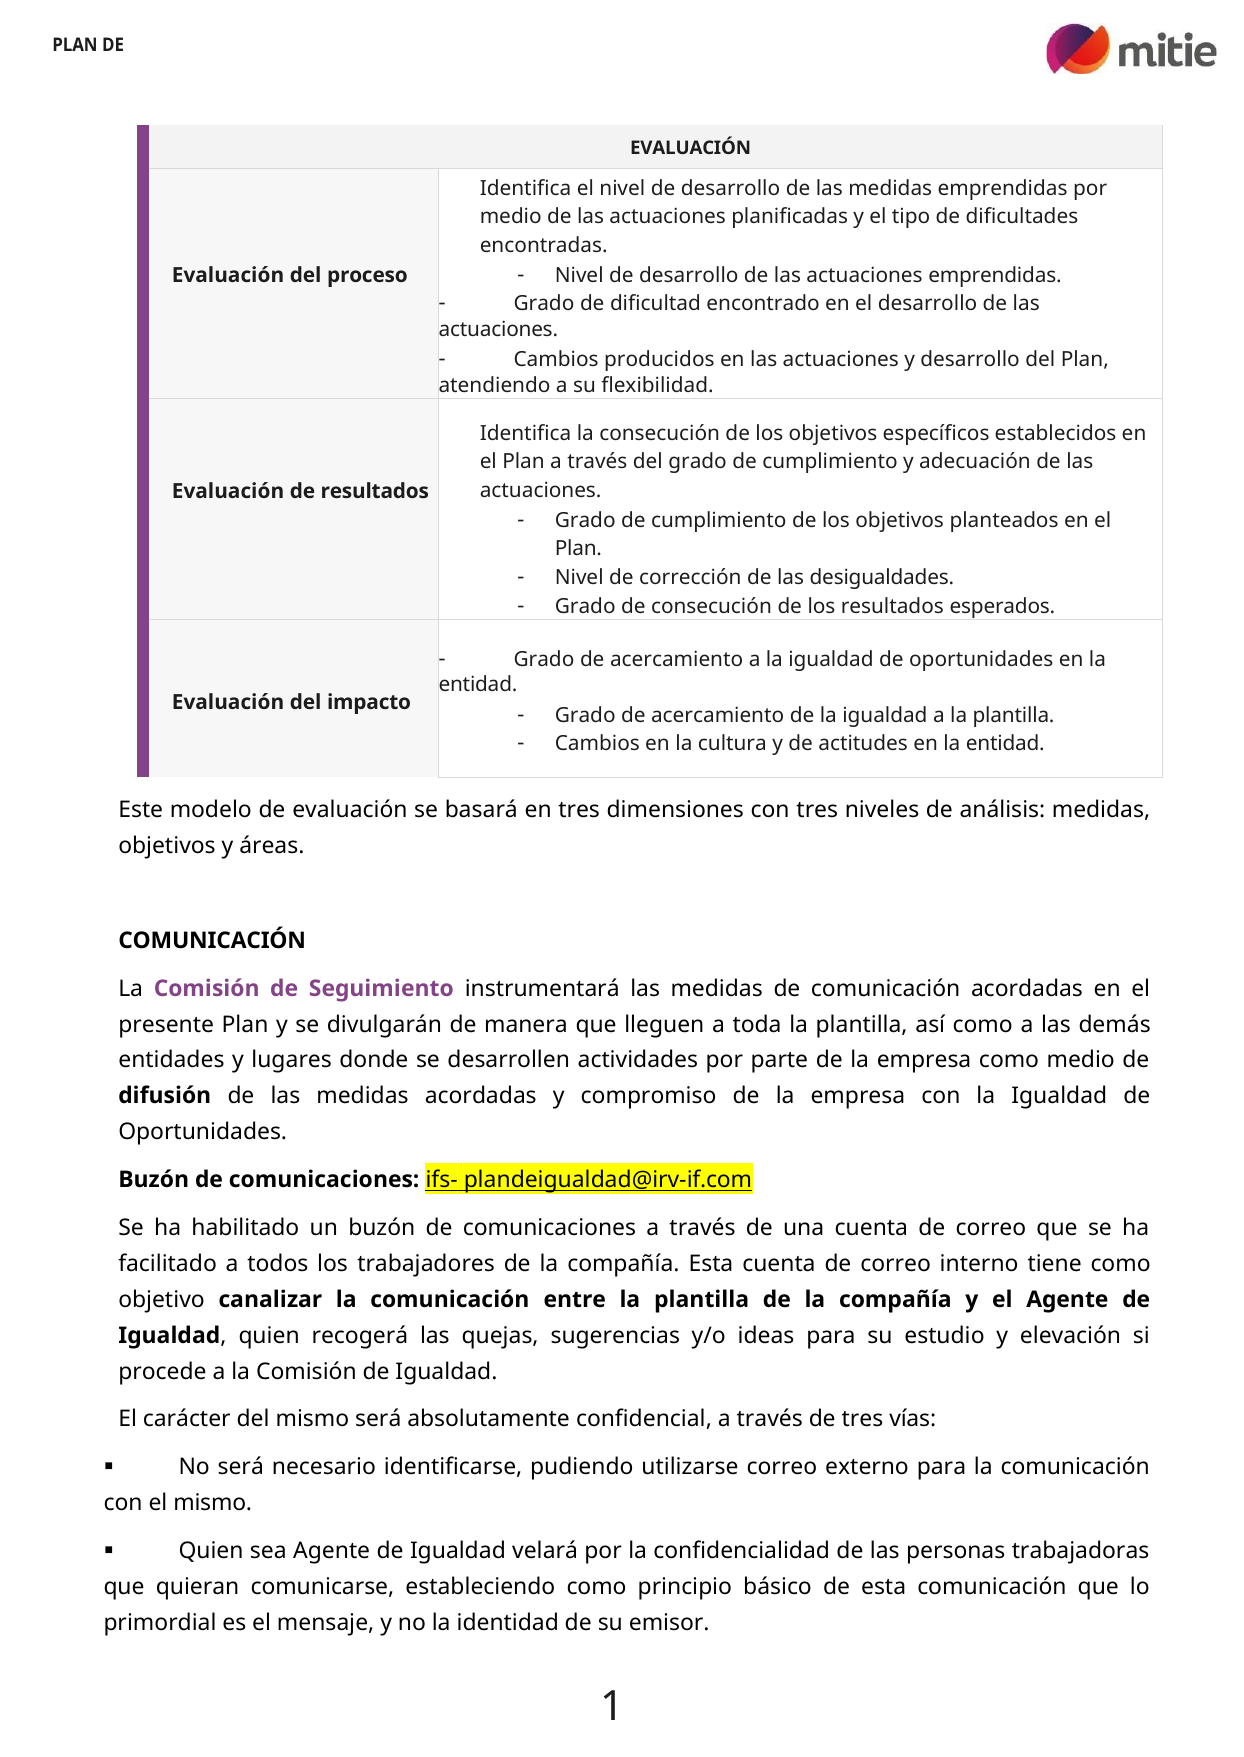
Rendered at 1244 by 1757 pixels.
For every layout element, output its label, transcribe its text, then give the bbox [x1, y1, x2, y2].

text El carácter del mismo será absolutamente confidencial, a través de tres vías: [118, 1402, 1170, 1433]
table_header EVALUACIÓN [149, 125, 1162, 168]
list No será necesario identificarse, pudiendo utilizarse correo externo para la comunicación con el mismo. [103, 1450, 1151, 1517]
table_cell Evaluación del proceso [149, 169, 438, 398]
table_cell Identifica el nivel de desarrollo de las medidas emprendidas por medio de las actuaciones planificadas y el tipo de dificultades encontradas. Nivel de desarrollo de las actuaciones emprendidas. Grado de dificultad encontrado en el desarrollo de las actuaciones. Cambios producidos en las actuaciones y desarrollo del Plan, atendiendo a su flexibilidad. [439, 169, 1162, 398]
table_cell Grado de acercamiento a la igualdad de oportunidades en la entidad. Grado de acercamiento de la igualdad a la plantilla. Cambios en la cultura y de actitudes en la entidad. [439, 620, 1162, 777]
text Este modelo de evaluación se basará en tres dimensiones con tres niveles de análisis: medidas, objetivos y áreas. [118, 793, 1151, 860]
table_cell Evaluación del impacto [149, 620, 438, 777]
table_cell Evaluación de resultados [149, 399, 438, 619]
text Se ha habilitado un buzón de comunicaciones a través de una cuenta de correo que se ha facilitado a todos los trabajadores de la compañía. Esta cuenta de correo interno tiene como objetivo canalizar la comunicación entre la plantilla de la compañía y el Agente de Igualdad, quien recogerá las quejas, sugerencias y/o ideas para su estudio y elevación si procede a la Comisión de Igualdad. [118, 1211, 1151, 1386]
list Quien sea Agente de Igualdad velará por la confidencialidad de las personas trabajadoras que quieran comunicarse, estableciendo como principio básico de esta comunicación que lo primordial es el mensaje, y no la identidad de su emisor. [103, 1534, 1150, 1637]
text Buzón de comunicaciones: ifs- plandeigualdad@irv-if.com [118, 1163, 1170, 1194]
text La Comisión de Seguimiento instrumentará las medidas de comunicación acordadas en el presente Plan y se divulgarán de manera que lleguen a toda la plantilla, así como a las demás entidades y lugares donde se desarrollen actividades por parte de la empresa como medio de difusión de las medidas acordadas y compromiso de la empresa con la Igualdad de Oportunidades. [118, 972, 1151, 1147]
table_cell Identifica la consecución de los objetivos específicos establecidos en el Plan a través del grado de cumplimiento y adecuación de las actuaciones. Grado de cumplimiento de los objetivos planteados en el Plan. Nivel de corrección de las desigualdades. Grado de consecución de los resultados esperados. [439, 399, 1162, 619]
subtitle COMUNICACIÓN [118, 923, 1170, 955]
